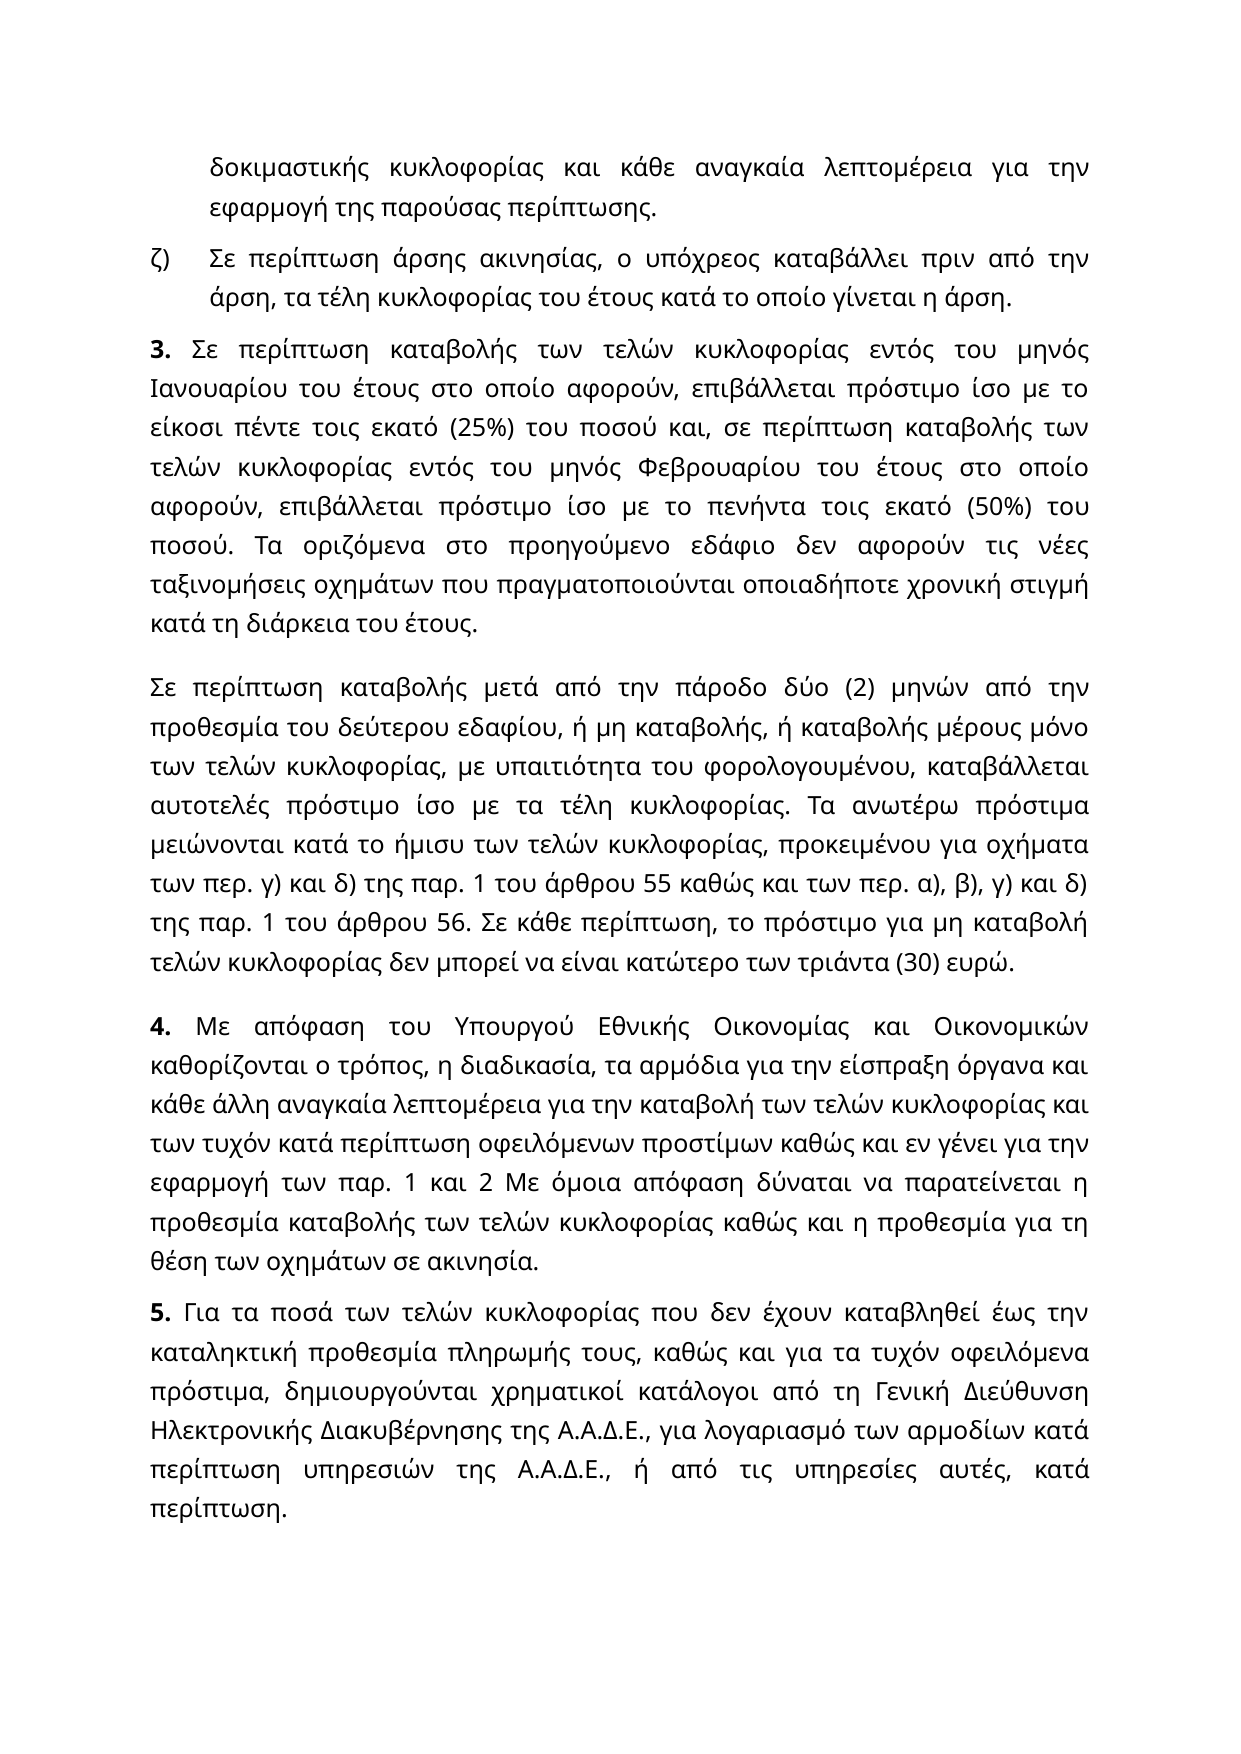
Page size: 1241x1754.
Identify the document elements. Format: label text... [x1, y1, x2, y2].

list δοκιμαστικής κυκλοφορίας και κάθε αναγκαία λεπτομέρεια για την εφαρμογή της παρούσας περίπτωσης. [150, 150, 1090, 223]
text Σε περίπτωση καταβολής μετά από την πάροδο δύο (2) μηνών από την προθεσμία του δεύτερου εδαφίου, ή μη καταβολής, ή καταβολής μέρους μόνο των τελών κυκλοφορίας, με υπαιτιότητα του φορολογουμένου, καταβάλλεται αυτοτελές πρόστιμο ίσο με τα τέλη κυκλοφορίας. Τα ανωτέρω πρόστιμα μειώνονται κατά το ήμισυ των τελών κυκλοφορίας, προκειμένου για οχήματα των περ. γ) και δ) της παρ. 1 του άρθρου 55 καθώς και των περ. α), β), γ) και δ) της παρ. 1 του άρθρου 56. Σε κάθε περίπτωση, το πρόστιμο για μη καταβολή τελών κυκλοφορίας δεν μπορεί να είναι κατώτερο των τριάντα (30) ευρώ. [150, 670, 1090, 978]
text 5. Για τα ποσά των τελών κυκλοφορίας που δεν έχουν καταβληθεί έως την καταληκτική προθεσμία πληρωμής τους, καθώς και για τα τυχόν οφειλόμενα πρόστιμα, δημιουργούνται χρηματικοί κατάλογοι από τη Γενική Διεύθυνση Ηλεκτρονικής Διακυβέρνησης της Α.Α.Δ.Ε., για λογαριασμό των αρμοδίων κατά περίπτωση υπηρεσιών της Α.Α.Δ.Ε., ή από τις υπηρεσίες αυτές, κατά περίπτωση. [150, 1295, 1090, 1525]
text 3. Σε περίπτωση καταβολής των τελών κυκλοφορίας εντός του μηνός Ιανουαρίου του έτους στο οποίο αφορούν, επιβάλλεται πρόστιμο ίσο με το είκοσι πέντε τοις εκατό (25%) του ποσού και, σε περίπτωση καταβολής των τελών κυκλοφορίας εντός του μηνός Φεβρουαρίου του έτους στο οποίο αφορούν, επιβάλλεται πρόστιμο ίσο με το πενήντα τοις εκατό (50%) του ποσού. Τα οριζόμενα στο προηγούμενο εδάφιο δεν αφορούν τις νέες ταξινομήσεις οχημάτων που πραγματοποιούνται οποιαδήποτε χρονική στιγμή κατά τη διάρκεια του έτους. [150, 332, 1090, 640]
text 4. Με απόφαση του Υπουργού Εθνικής Οικονομίας και Οικονομικών καθορίζονται ο τρόπος, η διαδικασία, τα αρμόδια για την είσπραξη όργανα και κάθε άλλη αναγκαία λεπτομέρεια για την καταβολή των τελών κυκλοφορίας και των τυχόν κατά περίπτωση οφειλόμενων προστίμων καθώς και εν γένει για την εφαρμογή των παρ. 1 και 2 Με όμοια απόφαση δύναται να παρατείνεται η προθεσμία καταβολής των τελών κυκλοφορίας καθώς και η προθεσμία για τη θέση των οχημάτων σε ακινησία. [150, 1008, 1090, 1277]
list ζ) Σε περίπτωση άρσης ακινησίας, ο υπόχρεος καταβάλλει πριν από την άρση, τα τέλη κυκλοφορίας του έτους κατά το οποίο γίνεται η άρση. [150, 241, 1090, 314]
